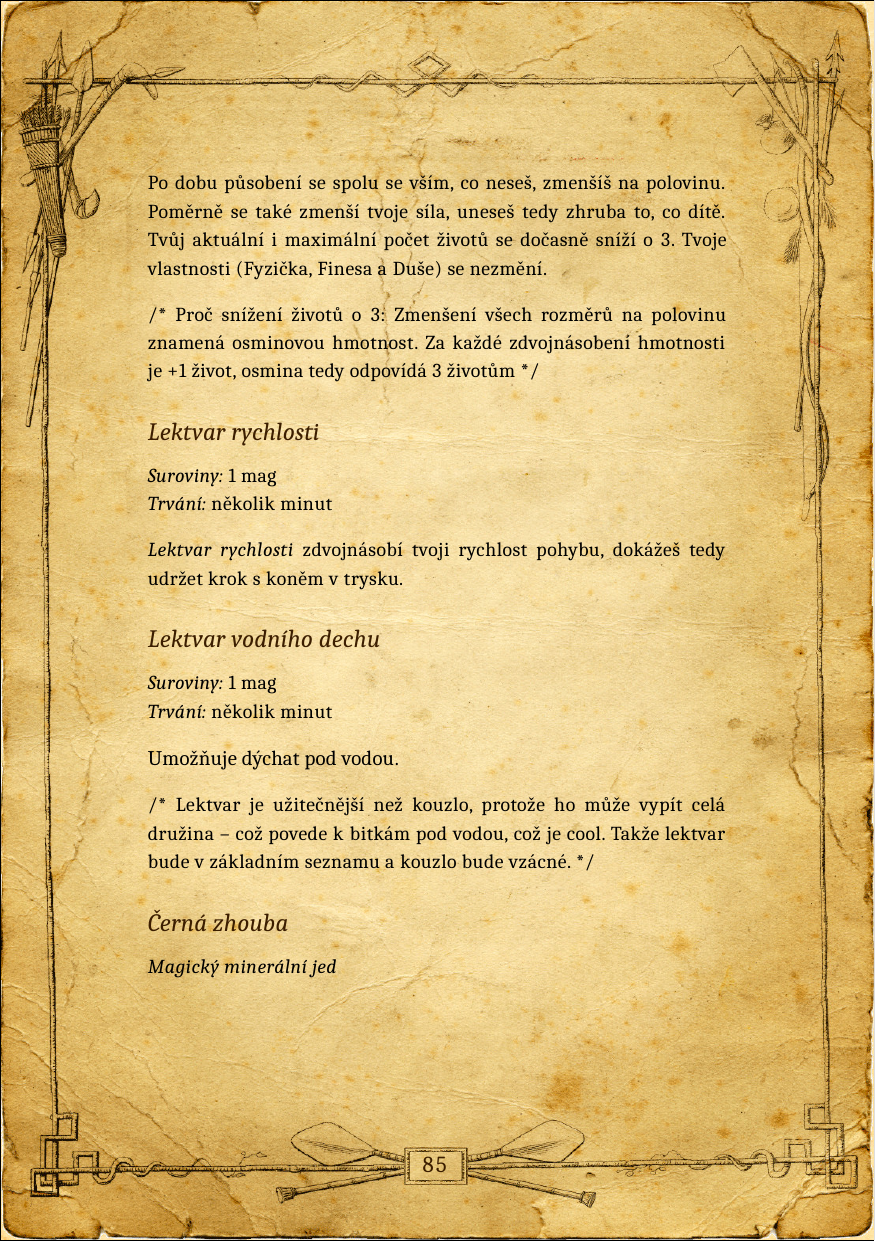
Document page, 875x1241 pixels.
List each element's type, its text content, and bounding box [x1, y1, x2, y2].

text /* Lektvar je užitečnější než kouzlo, protože ho může vypít celá družina – což povede k⁠ bitkám pod vodou, což je cool. Takže lektvar bude v⁠ základním seznamu a⁠ kouzlo bude vzácné. */ [148, 794, 726, 874]
text Po dobu působení se spolu se vším, co neseš, zmenšíš na polovinu. Poměrně se také zmenší tvoje síla, uneseš tedy zhruba to, co dítě. Tvůj aktuální i⁠ maximální počet životů se dočasně sníží o⁠ 3. Tvoje vlastnosti (Fyzička, Finesa a⁠ Duše) se nezmění. [148, 172, 726, 280]
subtitle Lektvar vodního dechu [148, 625, 726, 654]
subtitle Černá zhouba [148, 909, 726, 938]
text Suroviny: 1 mag Trvání: několik minut [148, 672, 726, 723]
subtitle Lektvar rychlosti [148, 418, 726, 447]
text Suroviny: 1 mag Trvání: několik minut [148, 464, 726, 516]
text Lektvar rychlosti zdvojnásobí tvoji rychlost pohybu, dokážeš tedy udržet krok s⁠ koněm v⁠ trysku. [148, 539, 726, 590]
text Magický minerální jed [148, 955, 726, 978]
picture [1, 1, 874, 1240]
text /* Proč snížení životů o⁠ 3: Zmenšení všech rozměrů na polovinu znamená osminovou hmotnost. Za každé zdvojnásobení hmotnosti je +1 život, osmina tedy odpovídá 3 životům */ [148, 303, 726, 383]
text Umožňuje dýchat pod vodou. [148, 746, 726, 770]
